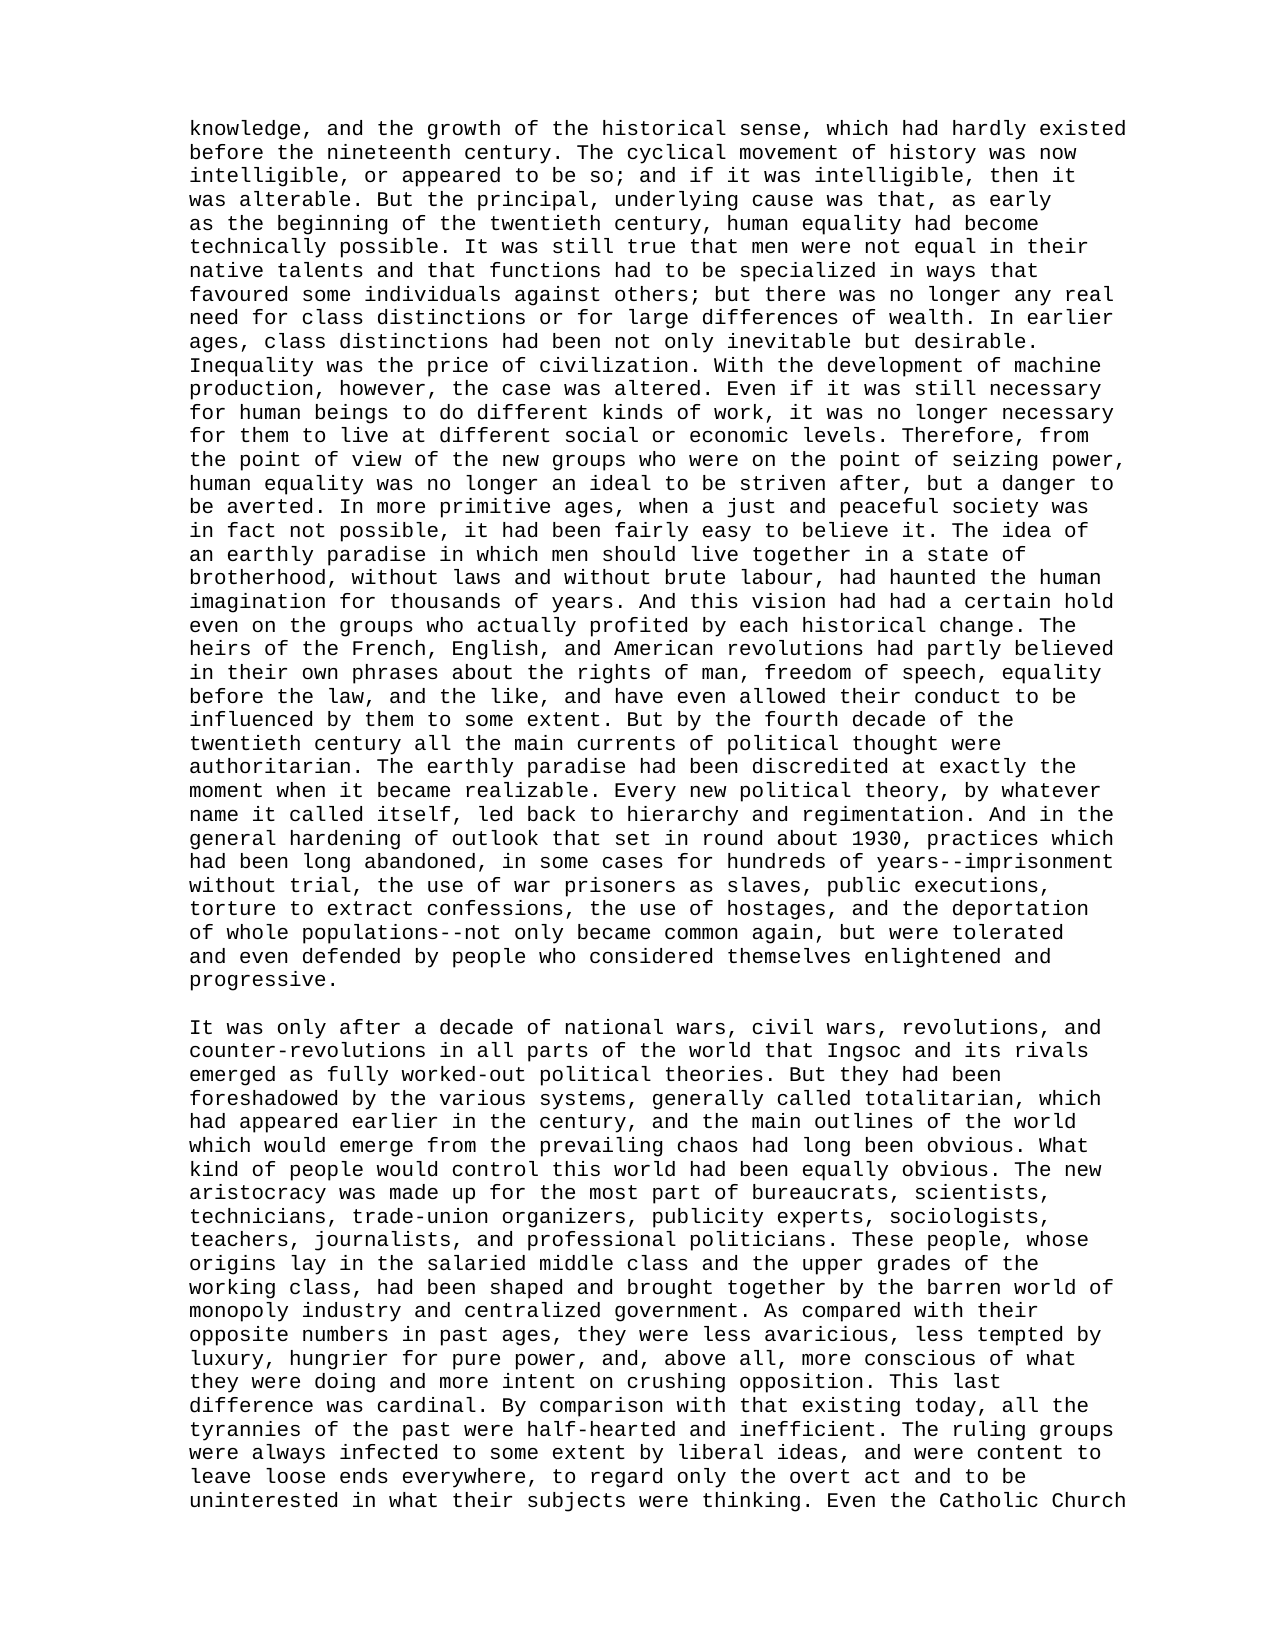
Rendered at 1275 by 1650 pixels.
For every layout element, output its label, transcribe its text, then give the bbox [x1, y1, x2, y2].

text native talents and that functions had to be specialized in ways that [189, 260, 1185, 284]
text heirs of the French, English, and American revolutions had partly believed [189, 638, 1185, 662]
text Inequality was the price of civilization. With the development of machine [189, 354, 1185, 378]
text for human beings to do different kinds of work, it was no longer necessary [189, 402, 1185, 426]
text name it called itself, led back to hierarchy and regimentation. And in the [189, 804, 1185, 827]
text teachers, journalists, and professional politicians. These people, whose [189, 1229, 1185, 1253]
text uninterested in what their subjects were thinking. Even the Catholic Church [189, 1489, 1185, 1513]
text even on the groups who actually profited by each historical change. The [189, 615, 1185, 638]
text working class, had been shaped and brought together by the barren world of [189, 1277, 1185, 1300]
text of whole populations--not only became common again, but were tolerated [189, 922, 1185, 946]
text kind of people would control this world had been equally obvious. The new [189, 1158, 1185, 1182]
text torture to extract confessions, the use of hostages, and the deportation [189, 898, 1185, 922]
text luxury, hungrier for pure power, and, above all, more conscious of what [189, 1348, 1185, 1371]
text twentieth century all the main currents of political thought were [189, 733, 1185, 757]
text had appeared earlier in the century, and the main outlines of the world [189, 1111, 1185, 1135]
text technically possible. It was still true that men were not equal in their [189, 236, 1185, 260]
text leave loose ends everywhere, to regard only the overt act and to be [189, 1466, 1185, 1489]
text in fact not possible, it had been fairly easy to believe it. The idea of [189, 520, 1185, 544]
text intelligible, or appeared to be so; and if it was intelligible, then it [189, 165, 1185, 189]
text production, however, the case was altered. Even if it was still necessary [189, 378, 1185, 402]
text before the nineteenth century. The cyclical movement of history was now [189, 142, 1185, 165]
text human equality was no longer an ideal to be striven after, but a danger to [189, 473, 1185, 496]
text before the law, and the like, and have even allowed their conduct to be [189, 686, 1185, 709]
text were always infected to some extent by liberal ideas, and were content to [189, 1442, 1185, 1466]
text and even defended by people who considered themselves enlightened and [189, 946, 1185, 969]
text general hardening of outlook that set in round about 1930, practices which [189, 827, 1185, 851]
text had been long abandoned, in some cases for hundreds of years--imprisonment [189, 851, 1185, 875]
text emerged as fully worked-out political theories. But they had been [189, 1064, 1185, 1088]
text knowledge, and the growth of the historical sense, which had hardly existed [189, 118, 1185, 142]
text counter-revolutions in all parts of the world that Ingsoc and its rivals [189, 1040, 1185, 1064]
text need for class distinctions or for large differences of wealth. In earlier [189, 307, 1185, 331]
text ages, class distinctions had been not only inevitable but desirable. [189, 331, 1185, 354]
text which would emerge from the prevailing chaos had long been obvious. What [189, 1135, 1185, 1158]
text favoured some individuals against others; but there was no longer any real [189, 284, 1185, 307]
text in their own phrases about the rights of man, freedom of speech, equality [189, 662, 1185, 686]
text origins lay in the salaried middle class and the upper grades of the [189, 1253, 1185, 1277]
text as the beginning of the twentieth century, human equality had become [189, 213, 1185, 236]
text tyrannies of the past were half-hearted and inefficient. The ruling groups [189, 1419, 1185, 1442]
text opposite numbers in past ages, they were less avaricious, less tempted by [189, 1324, 1185, 1348]
text without trial, the use of war prisoners as slaves, public executions, [189, 875, 1185, 898]
text moment when it became realizable. Every new political theory, by whatever [189, 780, 1185, 804]
text progressive. It was only after a decade of national wars, civil wars, revolutions, and [189, 969, 1185, 1040]
text for them to live at different social or economic levels. Therefore, from [189, 426, 1185, 449]
text they were doing and more intent on crushing opposition. This last [189, 1371, 1185, 1395]
text imagination for thousands of years. And this vision had had a certain hold [189, 591, 1185, 615]
text the point of view of the new groups who were on the point of seizing power, [189, 449, 1185, 473]
text foreshadowed by the various systems, generally called totalitarian, which [189, 1088, 1185, 1111]
text an earthly paradise in which men should live together in a state of [189, 544, 1185, 567]
text was alterable. But the principal, underlying cause was that, as early [189, 189, 1185, 213]
text difference was cardinal. By comparison with that existing today, all the [189, 1395, 1185, 1419]
text monopoly industry and centralized government. As compared with their [189, 1300, 1185, 1324]
text influenced by them to some extent. But by the fourth decade of the [189, 709, 1185, 733]
text technicians, trade-union organizers, publicity experts, sociologists, [189, 1206, 1185, 1229]
text authoritarian. The earthly paradise had been discredited at exactly the [189, 757, 1185, 780]
text aristocracy was made up for the most part of bureaucrats, scientists, [189, 1182, 1185, 1206]
text be averted. In more primitive ages, when a just and peaceful society was [189, 496, 1185, 520]
text brotherhood, without laws and without brute labour, had haunted the human [189, 567, 1185, 591]
